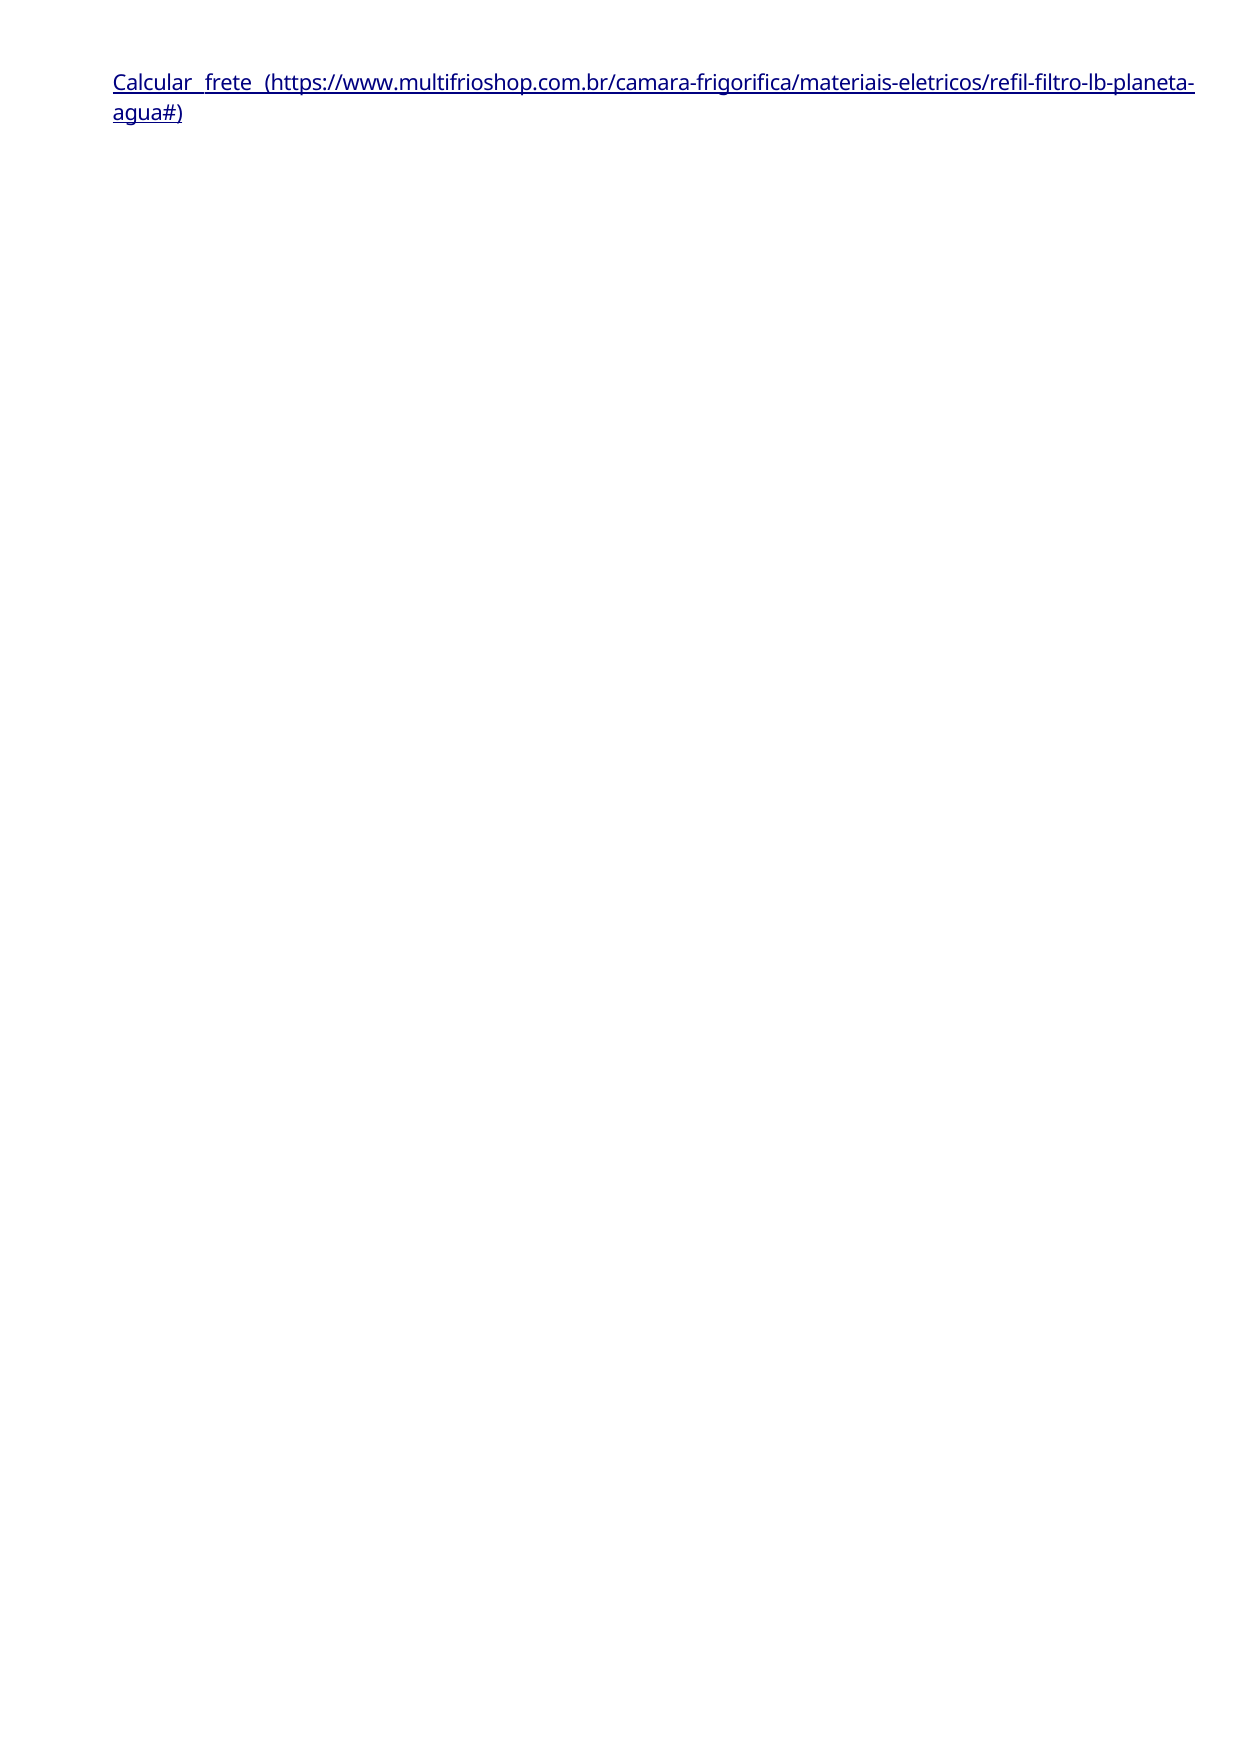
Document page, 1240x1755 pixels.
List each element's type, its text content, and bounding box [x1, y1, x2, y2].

text Calcular frete (https://www.multifrioshop.com.br/camara-frigorifica/materiais-eletricos/refil-filtro-lb-planeta-agua#) [112, 67, 1225, 126]
